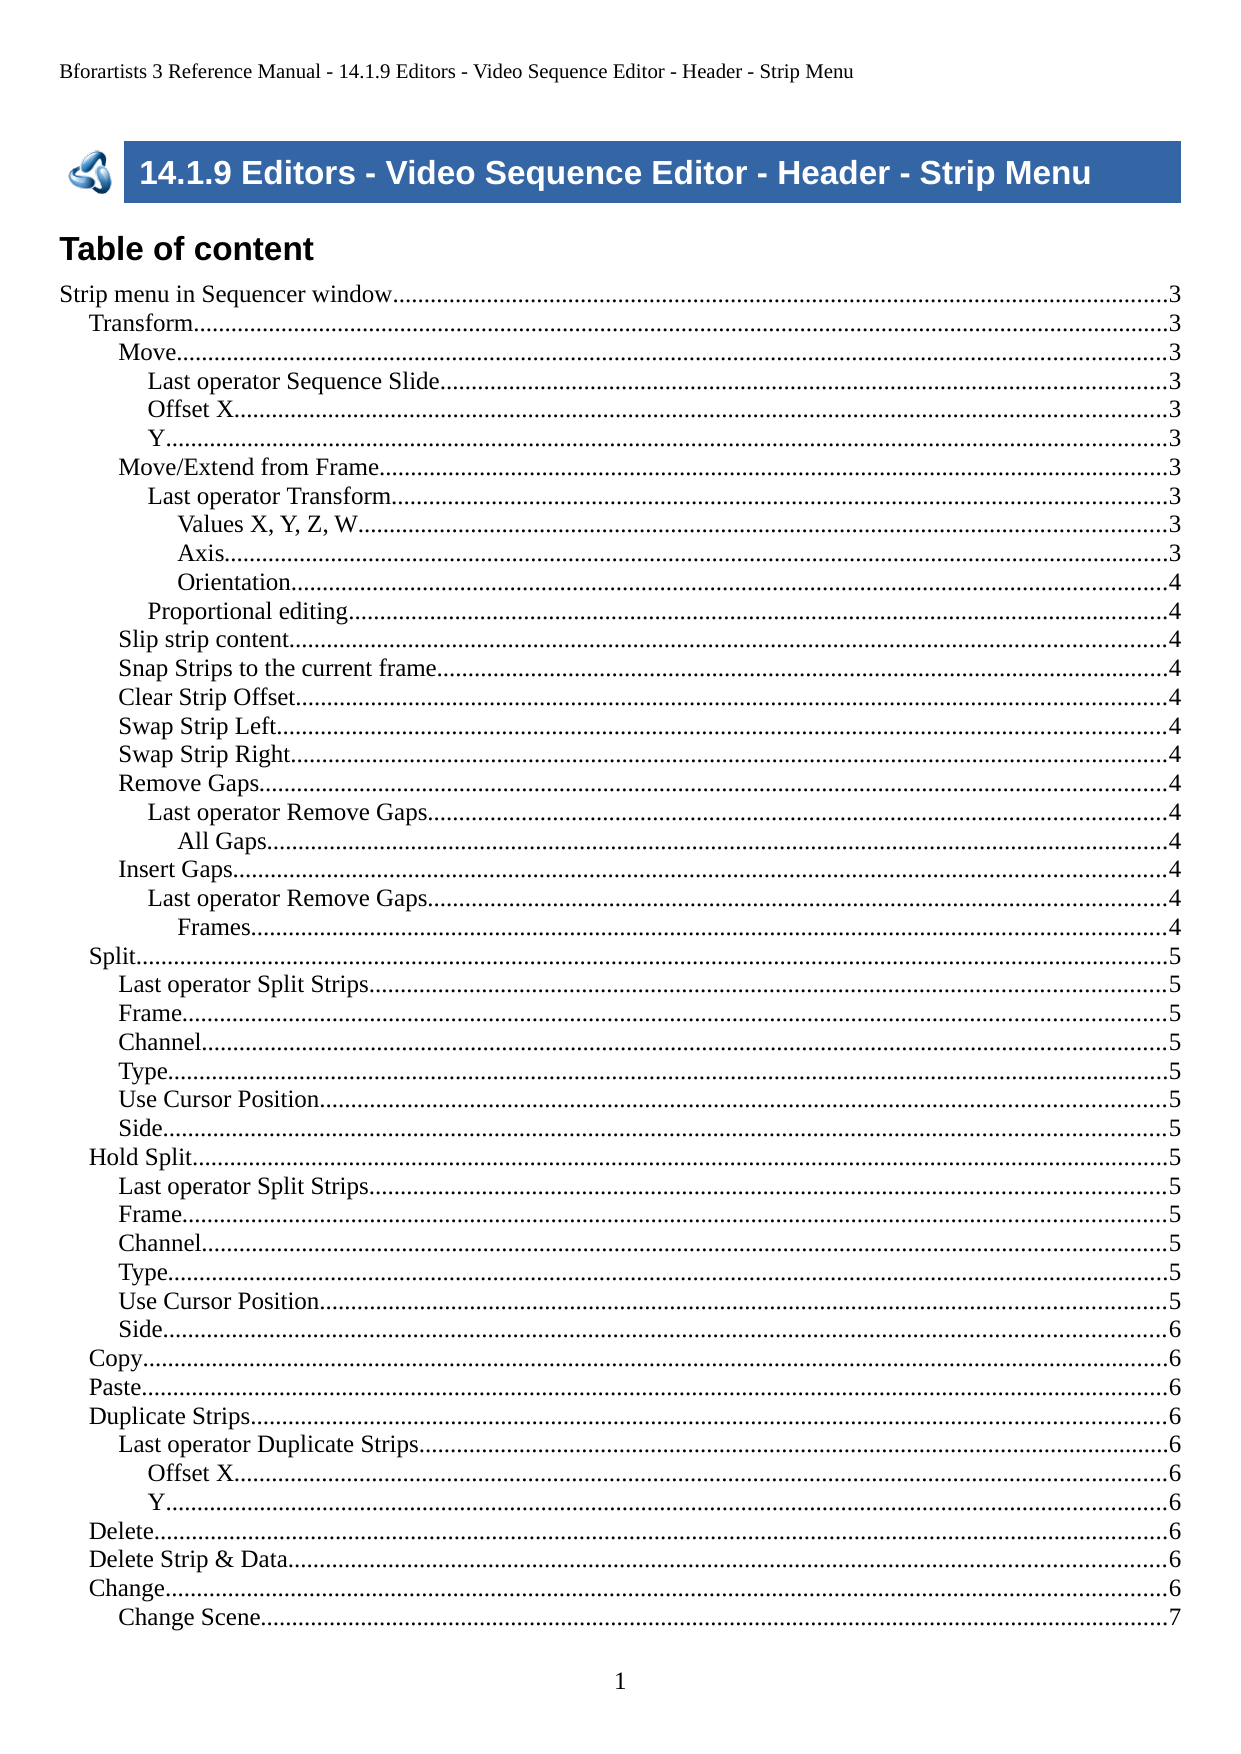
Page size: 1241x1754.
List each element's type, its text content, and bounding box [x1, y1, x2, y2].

text Last operator Split Strips 5 [118, 1171, 1181, 1199]
text Side 5 [118, 1113, 1181, 1142]
text Frame 5 [118, 998, 1181, 1027]
text Y 6 [147, 1487, 1181, 1516]
text Last operator Transform 3 [147, 481, 1181, 509]
text Axis 3 [177, 538, 1181, 567]
text All Gaps 4 [177, 826, 1181, 854]
text Clear Strip Offset 4 [118, 682, 1181, 711]
text Orientation 4 [177, 567, 1181, 596]
text Type 5 [118, 1257, 1181, 1286]
table_header [59, 141, 124, 203]
text Swap Strip Left 4 [118, 711, 1181, 739]
text Change 6 [88, 1573, 1181, 1602]
text Last operator Remove Gaps 4 [147, 797, 1181, 826]
text Delete 6 [88, 1516, 1181, 1544]
text Move 3 [118, 337, 1181, 366]
text Move/Extend from Frame 3 [118, 452, 1181, 481]
text Duplicate Strips 6 [88, 1401, 1181, 1429]
text Y 3 [147, 423, 1181, 452]
text Last operator Remove Gaps 4 [147, 883, 1181, 912]
text Last operator Duplicate Strips 6 [118, 1429, 1181, 1458]
text Offset X 3 [147, 394, 1181, 423]
text Use Cursor Position 5 [118, 1286, 1181, 1314]
text Channel 5 [118, 1027, 1181, 1056]
text Transform 3 [88, 308, 1181, 337]
subtitle Table of content [59, 228, 1181, 267]
text Channel 5 [118, 1228, 1181, 1257]
picture [65, 147, 114, 197]
text Use Cursor Position 5 [118, 1084, 1181, 1113]
text Hold Split 5 [88, 1142, 1181, 1171]
text Frame 5 [118, 1199, 1181, 1228]
text Paste 6 [88, 1372, 1181, 1401]
text Remove Gaps 4 [118, 768, 1181, 797]
text Snap Strips to the current frame 4 [118, 653, 1181, 682]
text Swap Strip Right 4 [118, 739, 1181, 768]
text Split 5 [88, 941, 1181, 969]
text Type 5 [118, 1056, 1181, 1084]
text Slip strip content 4 [118, 624, 1181, 653]
table_header 14.1.9 Editors - Video Sequence Editor - Header - Strip Menu [124, 141, 1181, 203]
text Last operator Sequence Slide 3 [147, 366, 1181, 394]
text Strip menu in Sequencer window 3 [59, 279, 1181, 308]
text Copy 6 [88, 1343, 1181, 1372]
text Side 6 [118, 1314, 1181, 1343]
text Proportional editing 4 [147, 596, 1181, 624]
text Offset X 6 [147, 1458, 1181, 1487]
text Last operator Split Strips 5 [118, 969, 1181, 998]
text Delete Strip & Data 6 [88, 1544, 1181, 1573]
text Values X, Y, Z, W 3 [177, 509, 1181, 538]
text Change Scene 7 [118, 1602, 1181, 1631]
text Insert Gaps 4 [118, 854, 1181, 883]
text Frames 4 [177, 912, 1181, 941]
